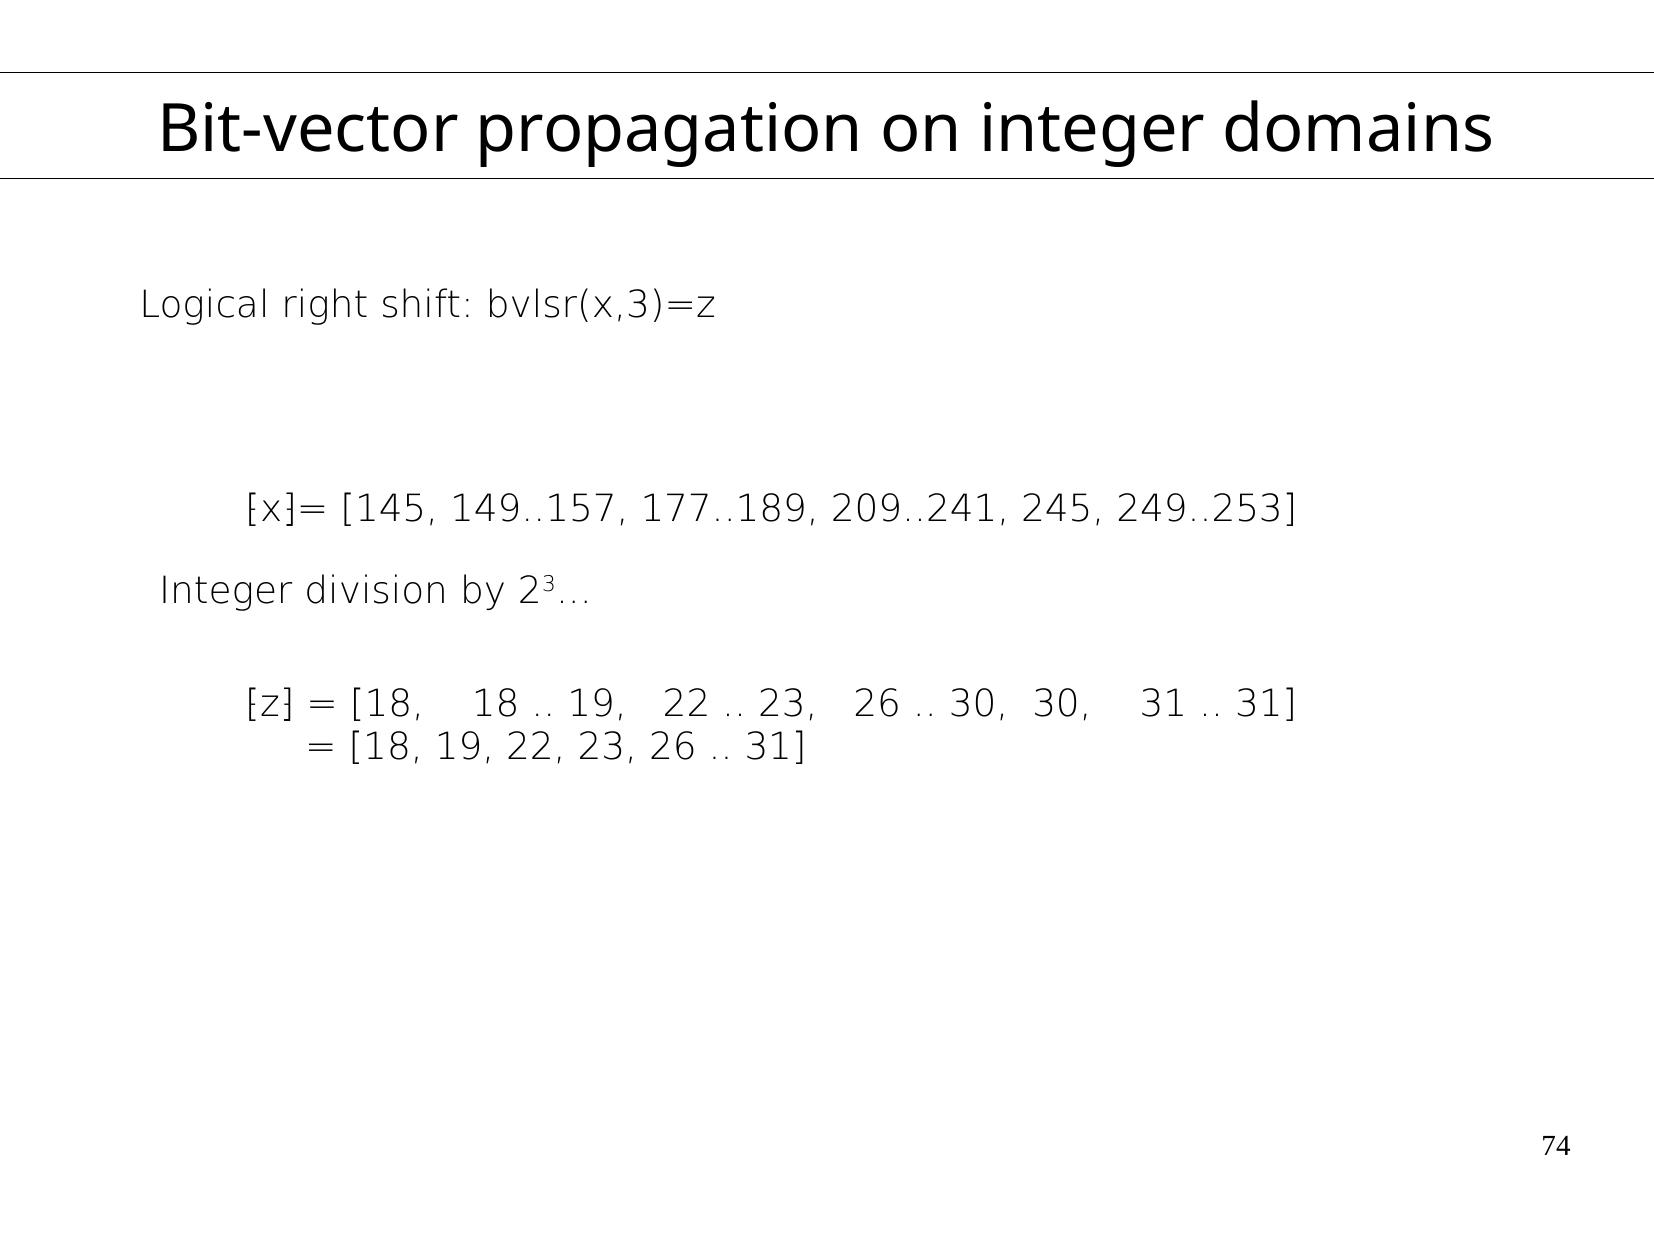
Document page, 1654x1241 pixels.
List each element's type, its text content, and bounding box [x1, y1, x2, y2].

text_box ⁅x⁆= [145, 149..157, 177..189, 209..241, 245, 249..253] [230, 478, 1314, 538]
text_box ⁅z⁆ = [18, 18 .. 19, 22 .. 23, 26 .. 30, 30, 31 .. 31] = [18, 19, 22, 23, 26 .. 31] [230, 673, 1548, 777]
text_box Logical right shift: bvlsr(x,3)=z [124, 275, 1312, 335]
text_box Bit-vector propagation on integer domains [0, 72, 1654, 166]
text_box Integer division by 23... [144, 561, 1205, 621]
